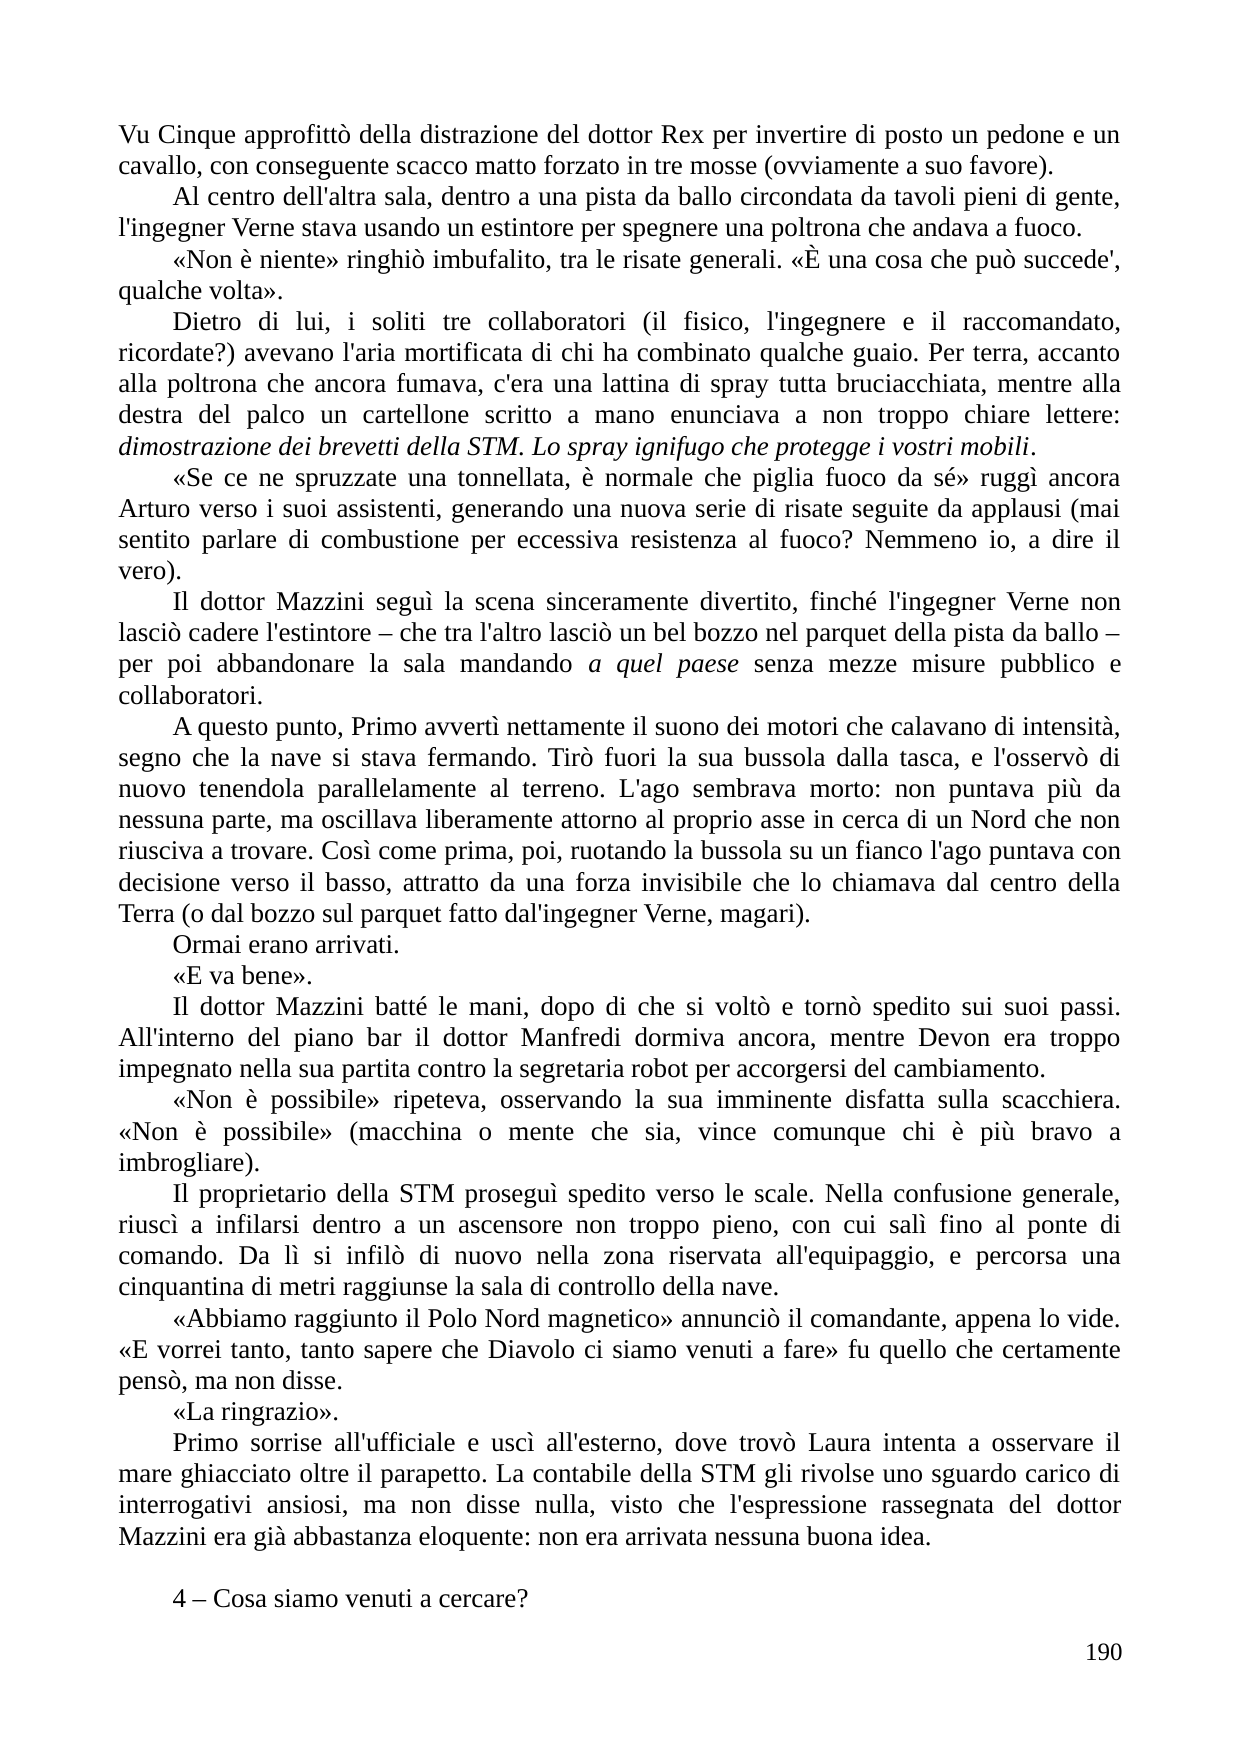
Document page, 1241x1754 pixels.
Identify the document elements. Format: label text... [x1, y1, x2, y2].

text Il dottor Mazzini batté le mani, dopo di che si voltò e tornò spedito sui suoi passi. All'interno del piano bar il dottor Manfredi dormiva ancora, mentre Devon era troppo impegnato nella sua partita contro la segretaria robot per accorgersi del cambiamento. [118, 990, 1122, 1084]
text «La ringrazio». [118, 1395, 1122, 1426]
text 4 – Cosa siamo venuti a cercare? [118, 1582, 1122, 1613]
text «Abbiamo raggiunto il Polo Nord magnetico» annunciò il comandante, appena lo vide. «E vorrei tanto, tanto sapere che Diavolo ci siamo venuti a fare» fu quello che certamente pensò, ma non disse. [118, 1302, 1122, 1395]
text Dietro di lui, i soliti tre collaboratori (il fisico, l'ingegnere e il raccomandato, ricordate?) avevano l'aria mortificata di chi ha combinato qualche guaio. Per terra, accanto alla poltrona che ancora fumava, c'era una lattina di spray tutta bruciacchiata, mentre alla destra del palco un cartellone scritto a mano enunciava a non troppo chiare lettere: dimostrazione dei brevetti della STM. Lo spray ignifugo che protegge i vostri mobili. [118, 305, 1122, 461]
text «E va bene». [118, 959, 1122, 990]
text «Non è niente» ringhiò imbufalito, tra le risate generali. «È una cosa che può succede', qualche volta». [118, 243, 1122, 305]
text Ormai erano arrivati. [118, 928, 1122, 959]
text «Se ce ne spruzzate una tonnellata, è normale che piglia fuoco da sé» ruggì ancora Arturo verso i suoi assistenti, generando una nuova serie di risate seguite da applausi (mai sentito parlare di combustione per eccessiva resistenza al fuoco? Nemmeno io, a dire il vero). [118, 461, 1122, 585]
text Vu Cinque approfittò della distrazione del dottor Rex per invertire di posto un pedone e un cavallo, con conseguente scacco matto forzato in tre mosse (ovviamente a suo favore). [118, 118, 1122, 180]
text Primo sorrise all'ufficiale e uscì all'esterno, dove trovò Laura intenta a osservare il mare ghiacciato oltre il parapetto. La contabile della STM gli rivolse uno sguardo carico di interrogativi ansiosi, ma non disse nulla, visto che l'espressione rassegnata del dottor Mazzini era già abbastanza eloquente: non era arrivata nessuna buona idea. [118, 1426, 1122, 1551]
text Il proprietario della STM proseguì spedito verso le scale. Nella confusione generale, riuscì a infilarsi dentro a un ascensore non troppo pieno, con cui salì fino al ponte di comando. Da lì si infilò di nuovo nella zona riservata all'equipaggio, e percorsa una cinquantina di metri raggiunse la sala di controllo della nave. [118, 1177, 1122, 1302]
text «Non è possibile» ripeteva, osservando la sua imminente disfatta sulla scacchiera. «Non è possibile» (macchina o mente che sia, vince comunque chi è più bravo a imbrogliare). [118, 1084, 1122, 1177]
text Al centro dell'altra sala, dentro a una pista da ballo circondata da tavoli pieni di gente, l'ingegner Verne stava usando un estintore per spegnere una poltrona che andava a fuoco. [118, 180, 1122, 243]
text Il dottor Mazzini seguì la scena sinceramente divertito, finché l'ingegner Verne non lasciò cadere l'estintore – che tra l'altro lasciò un bel bozzo nel parquet della pista da ballo – per poi abbandonare la sala mandando a quel paese senza mezze misure pubblico e collaboratori. [118, 585, 1122, 710]
text A questo punto, Primo avvertì nettamente il suono dei motori che calavano di intensità, segno che la nave si stava fermando. Tirò fuori la sua bussola dalla tasca, e l'osservò di nuovo tenendola parallelamente al terreno. L'ago sembrava morto: non puntava più da nessuna parte, ma oscillava liberamente attorno al proprio asse in cerca di un Nord che non riusciva a trovare. Così come prima, poi, ruotando la bussola su un fianco l'ago puntava con decisione verso il basso, attratto da una forza invisibile che lo chiamava dal centro della Terra (o dal bozzo sul parquet fatto dal'ingegner Verne, magari). [118, 710, 1122, 928]
